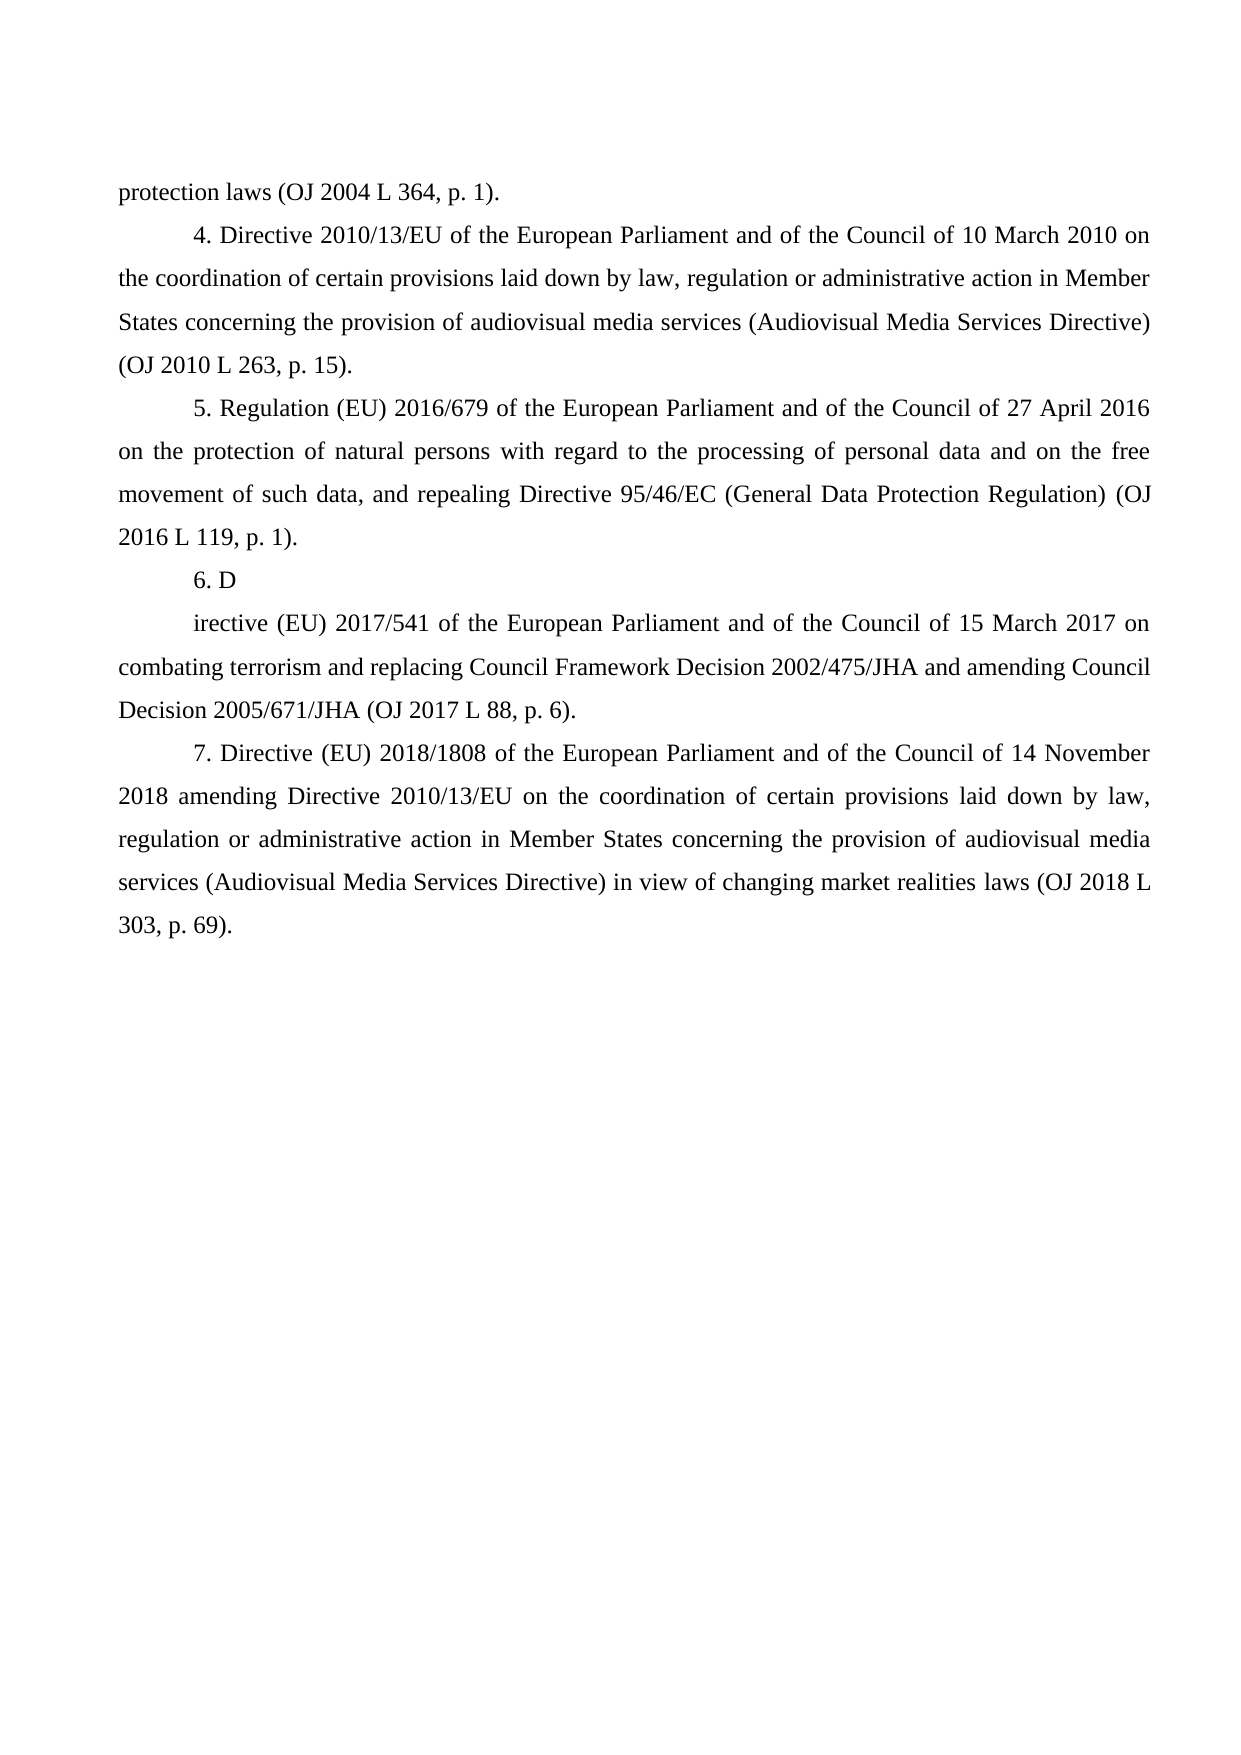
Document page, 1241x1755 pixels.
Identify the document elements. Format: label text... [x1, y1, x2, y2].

text 4. Directive 2010/13/EU of the European Parliament and of the Council of 10 March 2010 on the coordination of certain provisions laid down by law, regulation or administrative action in Member States concerning the provision of audiovisual media services (Audiovisual Media Services Directive) (OJ 2010 L 263, p. 15). [118, 220, 1152, 378]
text protection laws (OJ 2004 L 364, p. 1). [118, 177, 1152, 206]
text irective (EU) 2017/541 of the European Parliament and of the Council of 15 March 2017 on combating terrorism and replacing Council Framework Decision 2002/475/JHA and amending Council Decision 2005/671/JHA (OJ 2017 L 88, p. 6). [118, 608, 1152, 723]
text 5. Regulation (EU) 2016/679 of the European Parliament and of the Council of 27 April 2016 on the protection of natural persons with regard to the processing of personal data and on the free movement of such data, and repealing Directive 95/46/EC (General Data Protection Regulation) (OJ 2016 L 119, p. 1). [118, 393, 1152, 551]
text 6. D [118, 565, 1152, 594]
text 7. Directive (EU) 2018/1808 of the European Parliament and of the Council of 14 November 2018 amending Directive 2010/13/EU on the coordination of certain provisions laid down by law, regulation or administrative action in Member States concerning the provision of audiovisual media services (Audiovisual Media Services Directive) in view of changing market realities laws (OJ 2018 L 303, p. 69). [118, 738, 1152, 939]
